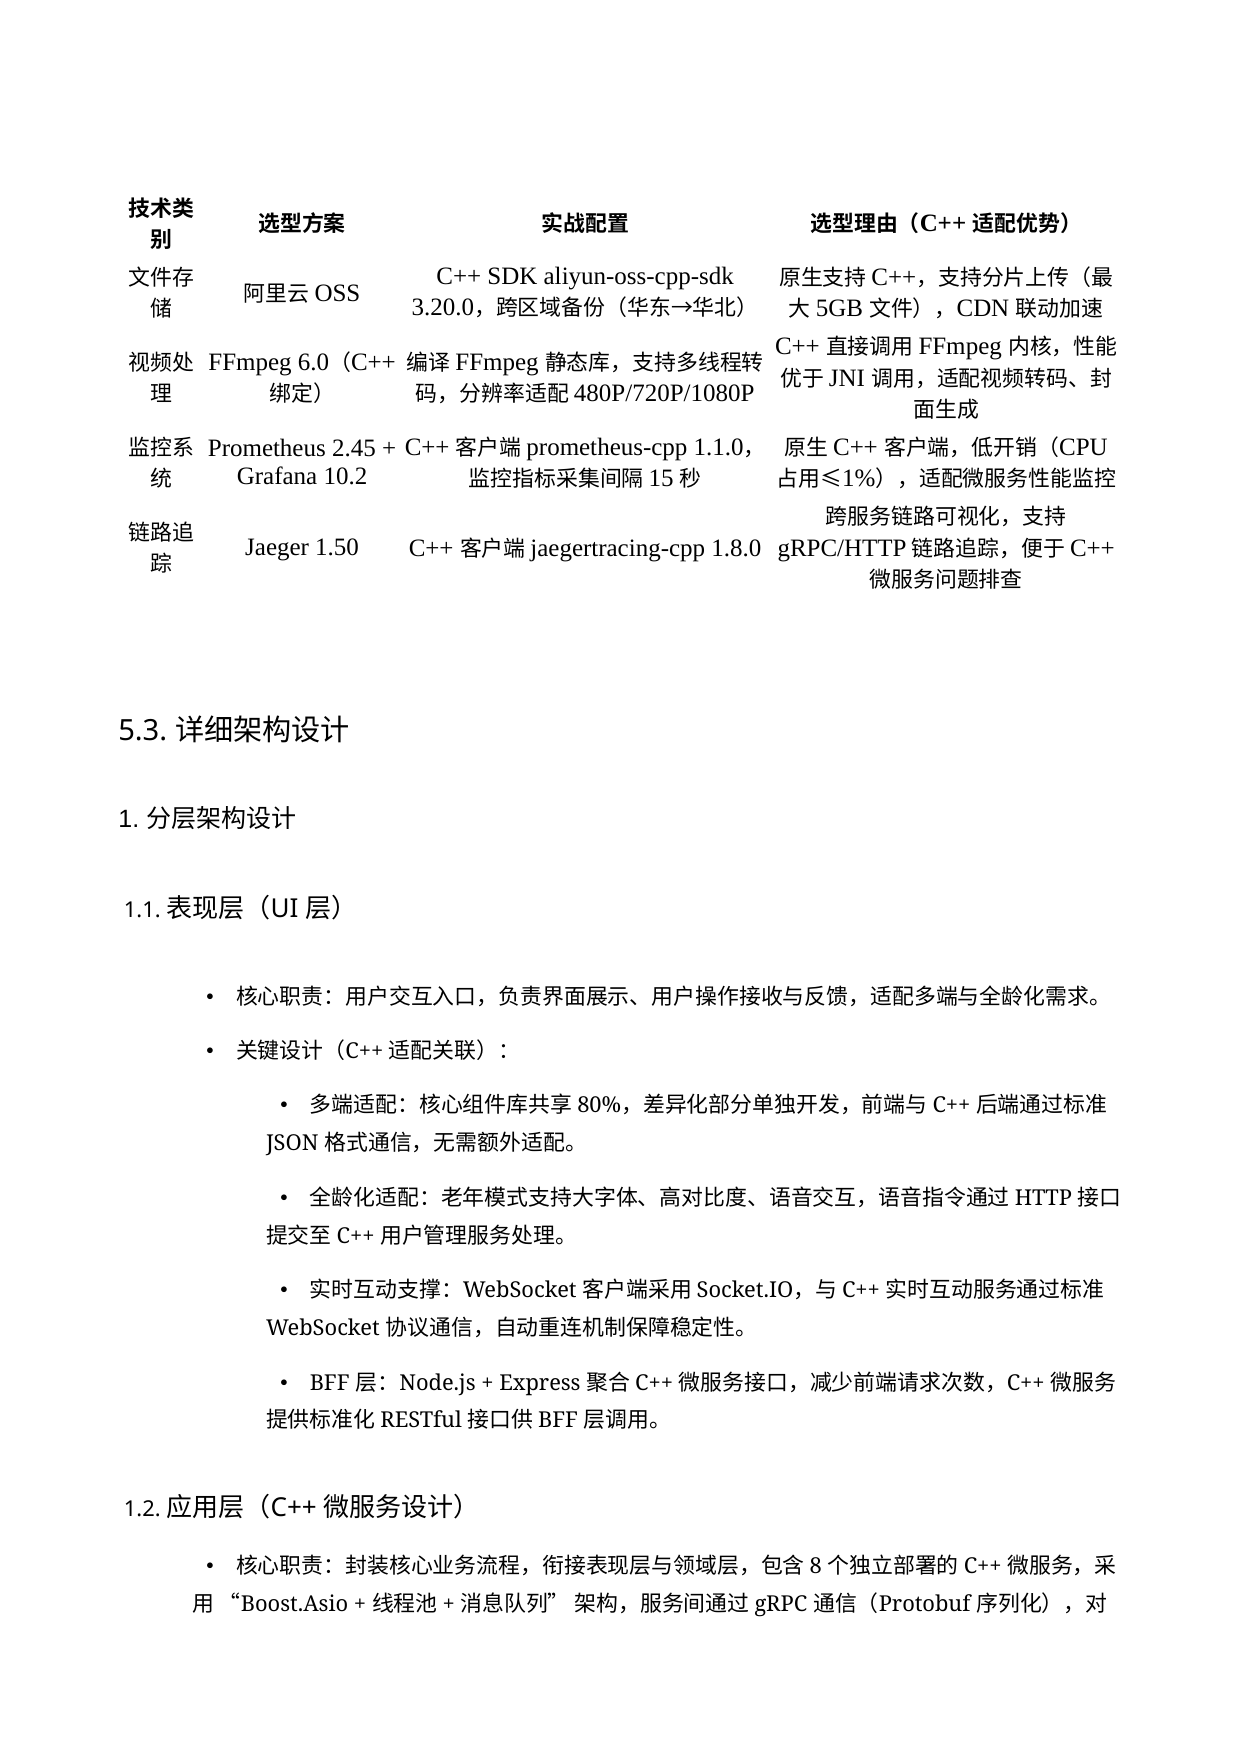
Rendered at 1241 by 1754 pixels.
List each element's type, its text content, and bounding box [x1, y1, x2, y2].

table_cell C++ SDK aliyun-oss-cpp-sdk 3.20.0，跨区域备份（华东→华北） [400, 257, 770, 326]
list 核心职责：封装核心业务流程，衔接表现层与领域层，包含 8 个独立部署的 C++ 微服务，采用 “Boost.Asio + 线程池 + 消息队列” 架构，服务间通过 gRPC 通信（Protobuf 序列化），对 [162, 1548, 1122, 1618]
table_cell 视频处理 [118, 326, 204, 427]
table_cell C++ 客户端 prometheus-cpp 1.1.0，监控指标采集间隔 15 秒 [400, 427, 770, 496]
table_header 实战配置 [400, 188, 770, 257]
table_header 选型理由（C++ 适配优势） [770, 188, 1122, 257]
list 全龄化适配：老年模式支持大字体、高对比度、语音交互，语音指令通过 HTTP 接口提交至 C++ 用户管理服务处理。 [236, 1180, 1122, 1249]
list 实时互动支撑：WebSocket 客户端采用 Socket.IO，与 C++ 实时互动服务通过标准 WebSocket 协议通信，自动重连机制保障稳定性。 [236, 1272, 1122, 1342]
table_header 选型方案 [204, 188, 400, 257]
table_cell 阿里云 OSS [204, 257, 400, 326]
table_cell C++ 直接调用 FFmpeg 内核，性能优于 JNI 调用，适配视频转码、封面生成 [770, 326, 1122, 427]
list BFF 层：Node.js + Express 聚合 C++ 微服务接口，减少前端请求次数，C++ 微服务提供标准化 RESTful 接口供 BFF 层调用。 [236, 1364, 1122, 1434]
list 多端适配：核心组件库共享 80%，差异化部分单独开发，前端与 C++ 后端通过标准 JSON 格式通信，无需额外适配。 [236, 1087, 1122, 1157]
list 关键设计（C++ 适配关联）： [162, 1033, 1122, 1065]
table_cell 跨服务链路可视化，支持 gRPC/HTTP 链路追踪，便于 C++ 微服务问题排查 [770, 496, 1122, 597]
subtitle 表现层（UI 层） [118, 888, 1122, 926]
table_cell 文件存储 [118, 257, 204, 326]
table_cell 监控系统 [118, 427, 204, 496]
table_cell Prometheus 2.45 + Grafana 10.2 [204, 427, 400, 496]
table_cell C++ 客户端 jaegertracing-cpp 1.8.0 [400, 496, 770, 597]
table_cell FFmpeg 6.0（C++ 绑定） [204, 326, 400, 427]
subtitle 详细架构设计 [118, 706, 1122, 749]
table_cell 原生 C++ 客户端，低开销（CPU 占用≤1%），适配微服务性能监控 [770, 427, 1122, 496]
table_cell 原生支持 C++，支持分片上传（最大 5GB 文件），CDN 联动加速 [770, 257, 1122, 326]
subtitle 分层架构设计 [118, 798, 1122, 835]
list 核心职责：用户交互入口，负责界面展示、用户操作接收与反馈，适配多端与全龄化需求。 [162, 979, 1122, 1010]
table_header 技术类别 [118, 188, 204, 257]
table_cell Jaeger 1.50 [204, 496, 400, 597]
table_cell 编译 FFmpeg 静态库，支持多线程转码，分辨率适配 480P/720P/1080P [400, 326, 770, 427]
table_cell 链路追踪 [118, 496, 204, 597]
subtitle 应用层（C++ 微服务设计） [118, 1486, 1122, 1524]
